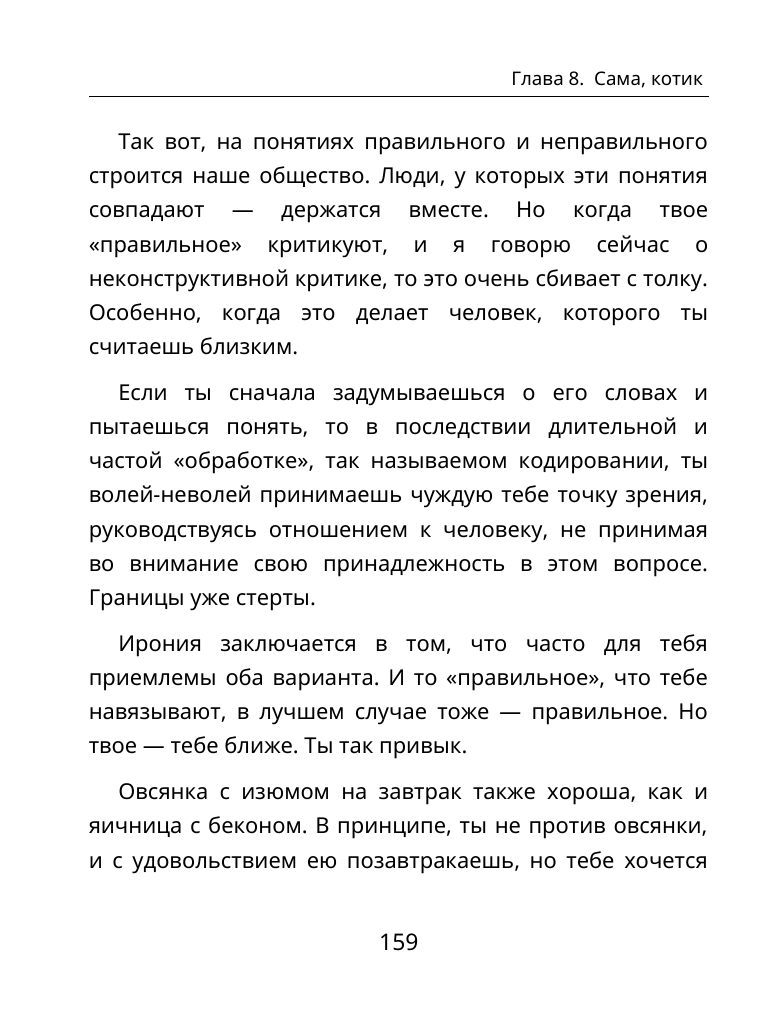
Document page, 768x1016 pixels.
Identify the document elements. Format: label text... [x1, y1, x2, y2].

text Овсянка с изюмом на завтрак также хороша, как и яичница с беконом. В принципе, ты не против овсянки, и с удовольствием ею позавтракаешь, но тебе хочется [88, 776, 709, 874]
text Если ты сначала задумываешься о его словах и пытаешься понять, то в последствии длительной и частой «обработке», так называемом кодировании, ты волей-неволей принимаешь чуждую тебе точку зрения, руководствуясь отношением к человеку, не принимая во внимание свою принадлежность в этом вопросе. Границы уже стерты. [88, 377, 709, 612]
text Ирония заключается в том, что часто для тебя приемлемы оба варианта. И то «правильное», что тебе навязывают, в лучшем случае тоже — правильное. Но твое — тебе ближе. Ты так привык. [88, 628, 709, 760]
text Так вот, на понятиях правильного и неправильного строится наше общество. Люди, у которых эти понятия совпадают — держатся вместе. Но когда твое «правильное» критикуют, и я говорю сейчас о неконструктивной критике, то это очень сбивает с толку. Особенно, когда это делает человек, которого ты считаешь близким. [88, 126, 709, 361]
